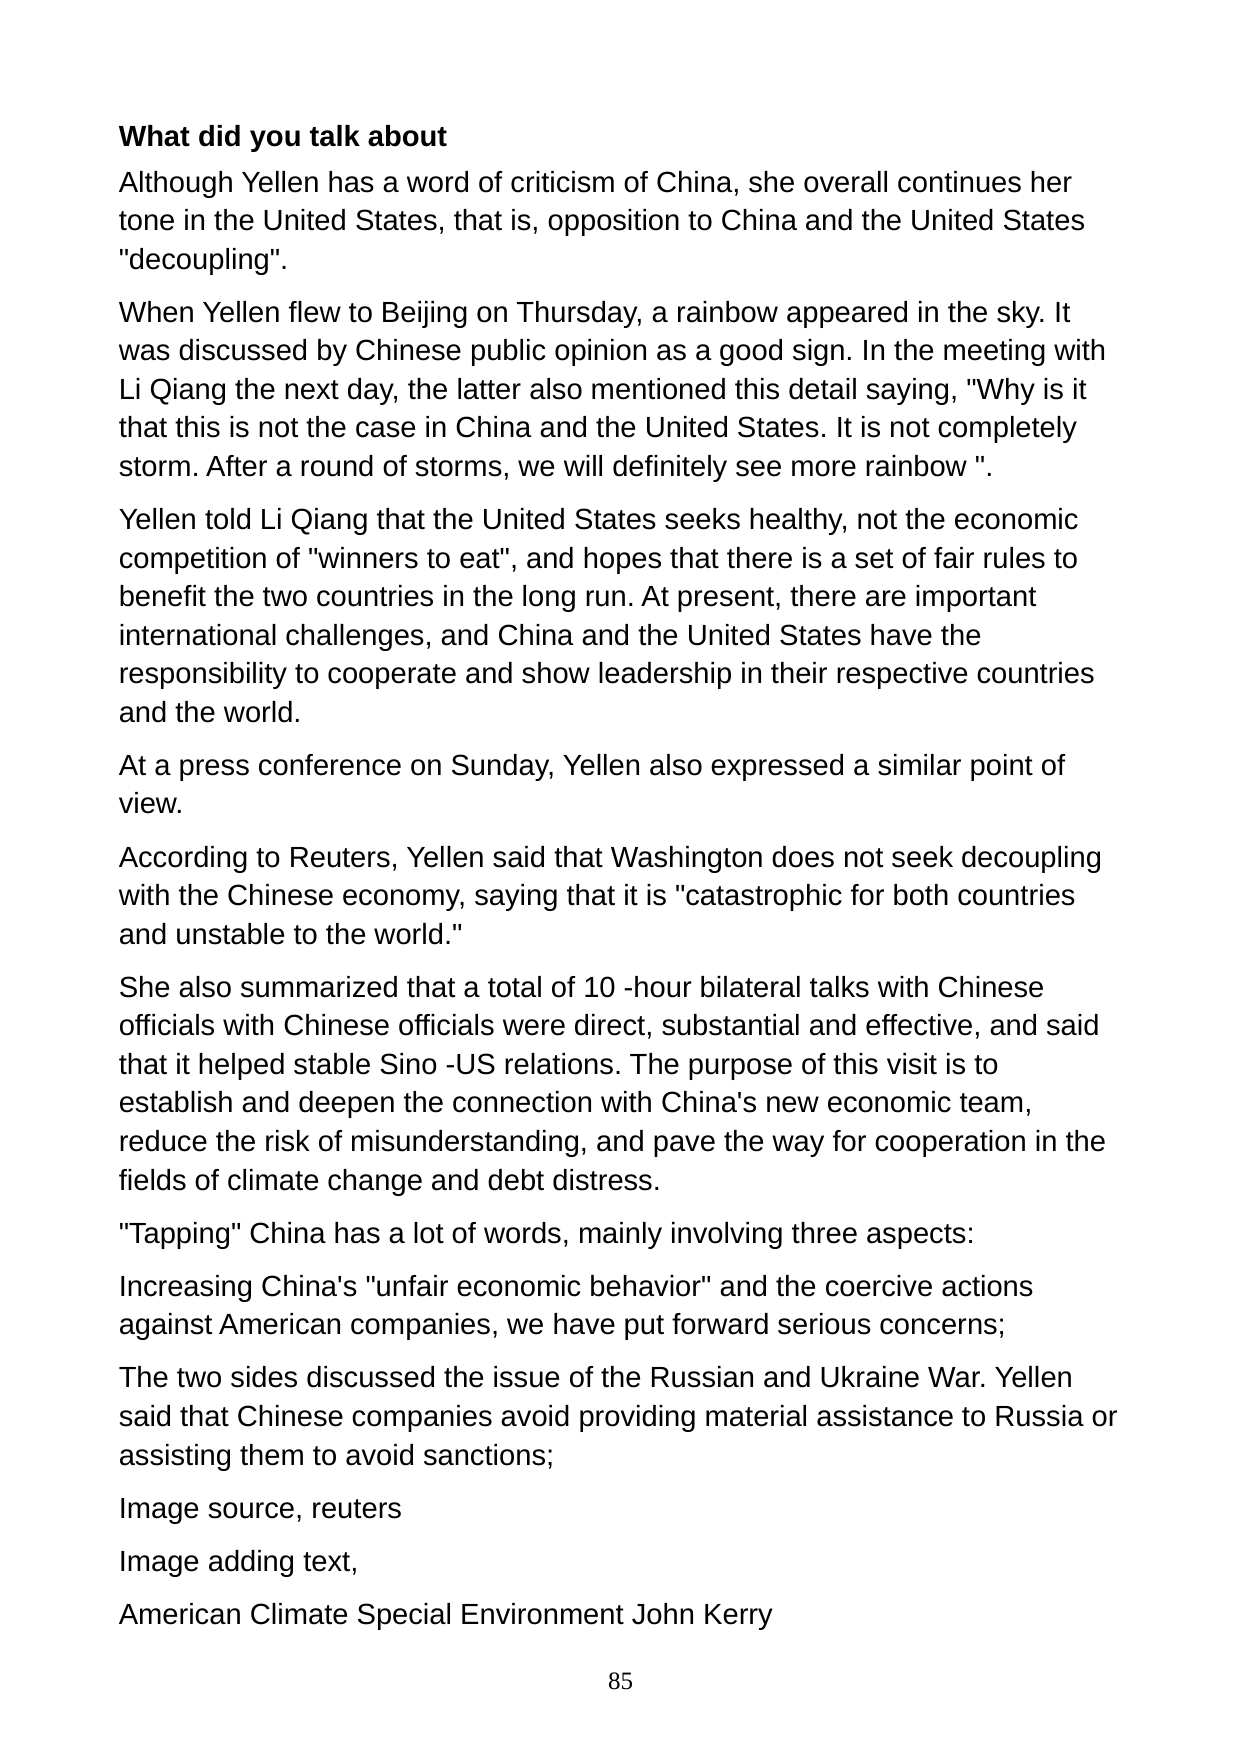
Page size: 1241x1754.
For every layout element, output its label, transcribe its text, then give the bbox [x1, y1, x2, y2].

text Image source, reuters [118, 1491, 1122, 1524]
text When Yellen flew to Beijing on Thursday, a rainbow appeared in the sky. It was discussed by Chinese public opinion as a good sign. In the meeting with Li Qiang the next day, the latter also mentioned this detail saying, "Why is it that this is not the case in China and the United States. It is not completely storm. After a round of storms, we will definitely see more rainbow ". [118, 295, 1122, 482]
text At a press conference on Sunday, Yellen also expressed a similar point of view. [118, 748, 1122, 820]
text "Tapping" China has a lot of words, mainly involving three aspects: [118, 1216, 1122, 1249]
text Image adding text, [118, 1544, 1122, 1577]
text Increasing China's "unfair economic behavior" and the coercive actions against American companies, we have put forward serious concerns; [118, 1269, 1122, 1341]
text She also summarized that a total of 10 -hour bilateral talks with Chinese officials with Chinese officials were direct, substantial and effective, and said that it helped stable Sino -US relations. The purpose of this visit is to establish and deepen the connection with China's new economic team, reduce the risk of misunderstanding, and pave the way for cooperation in the fields of climate change and debt distress. [118, 970, 1122, 1196]
subtitle What did you talk about [118, 118, 1122, 152]
text According to Reuters, Yellen said that Washington does not seek decoupling with the Chinese economy, saying that it is "catastrophic for both countries and unstable to the world." [118, 839, 1122, 950]
text Although Yellen has a word of criticism of China, she overall continues her tone in the United States, that is, opposition to China and the United States "decoupling". [118, 164, 1122, 275]
text American Climate Special Environment John Kerry [118, 1597, 1122, 1630]
text The two sides discussed the issue of the Russian and Ukraine War. Yellen said that Chinese companies avoid providing material assistance to Russia or assisting them to avoid sanctions; [118, 1360, 1122, 1471]
text Yellen told Li Qiang that the United States seeks healthy, not the economic competition of "winners to eat", and hopes that there is a set of fair rules to benefit the two countries in the long run. At present, there are important international challenges, and China and the United States have the responsibility to cooperate and show leadership in their respective countries and the world. [118, 502, 1122, 728]
